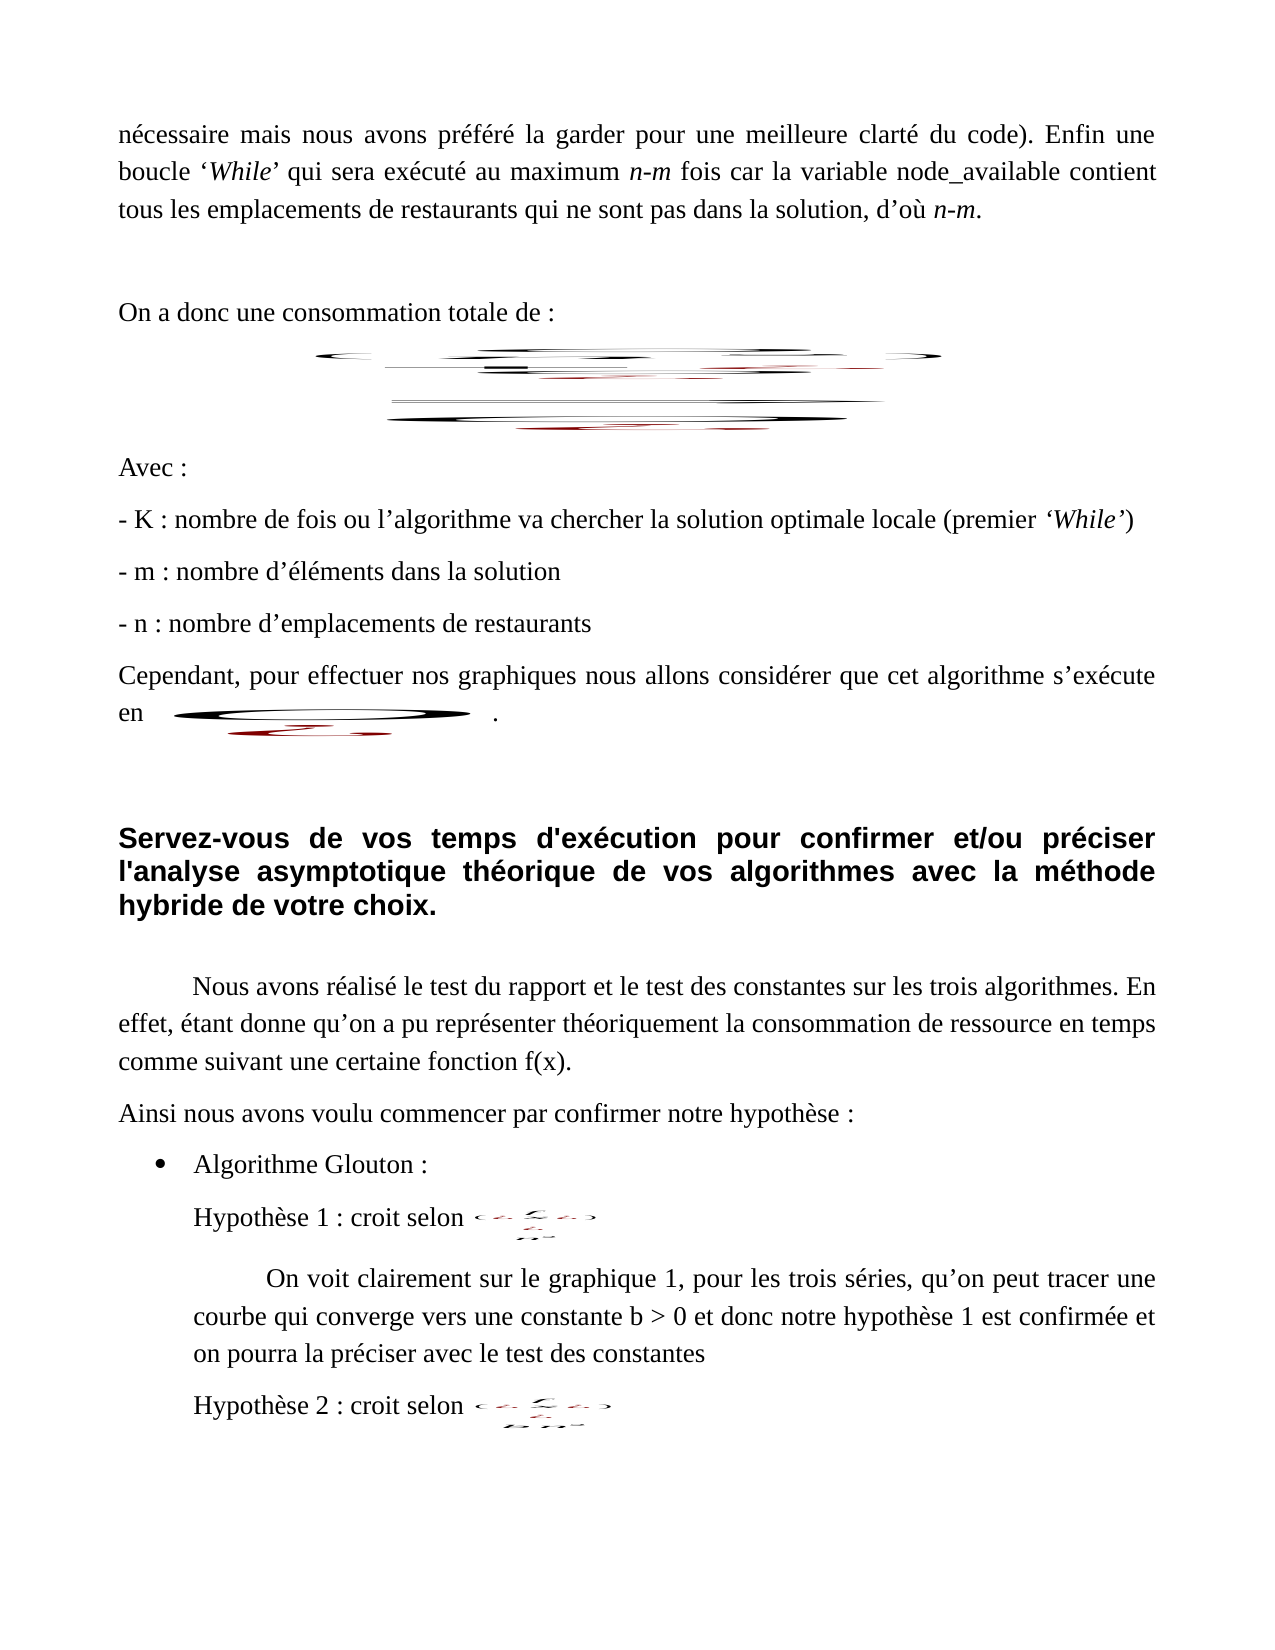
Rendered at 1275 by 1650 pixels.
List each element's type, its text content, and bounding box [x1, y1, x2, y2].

text Hypothèse 1 : croit selon [193, 1201, 1157, 1242]
text Hypothèse 2 : croit selon [193, 1389, 1157, 1430]
text - n : nombre d’emplacements de restaurants [118, 607, 1157, 638]
text On voit clairement sur le graphique 1, pour les trois séries, qu’on peut tracer une courbe qui converge vers une constante b > 0 et donc notre hypothèse 1 est confirmée et on pourra la préciser avec le test des constantes [193, 1262, 1157, 1368]
subtitle Servez-vous de vos temps d'exécution pour confirmer et/ou préciser l'analyse asymptotique théorique de vos algorithmes avec la méthode hybride de votre choix. [118, 821, 1157, 921]
list Algorithme Glouton : [156, 1149, 1157, 1180]
text On a donc une consommation totale de : [118, 296, 1157, 328]
text nécessaire mais nous avons préféré la garder pour une meilleure clarté du code). Enfin une boucle ‘While’ qui sera exécuté au maximum n-m fois car la variable node_available contient tous les emplacements de restaurants qui ne sont pas dans la solution, d’où n-m. [118, 118, 1157, 224]
text - m : nombre d’éléments dans la solution [118, 555, 1157, 586]
text Ainsi nous avons voulu commencer par confirmer notre hypothèse : [118, 1097, 1157, 1128]
text Cependant, pour effectuer nos graphiques nous allons considérer que cet algorithme s’exécute en . [118, 659, 1157, 737]
text Nous avons réalisé le test du rapport et le test des constantes sur les trois algorithmes. En effet, étant donne qu’on a pu représenter théoriquement la consommation de ressource en temps comme suivant une certaine fonction f(x). [118, 970, 1157, 1076]
text Avec : [118, 451, 1157, 483]
text - K : nombre de fois ou l’algorithme va chercher la solution optimale locale (premier ‘While’) [118, 503, 1157, 534]
